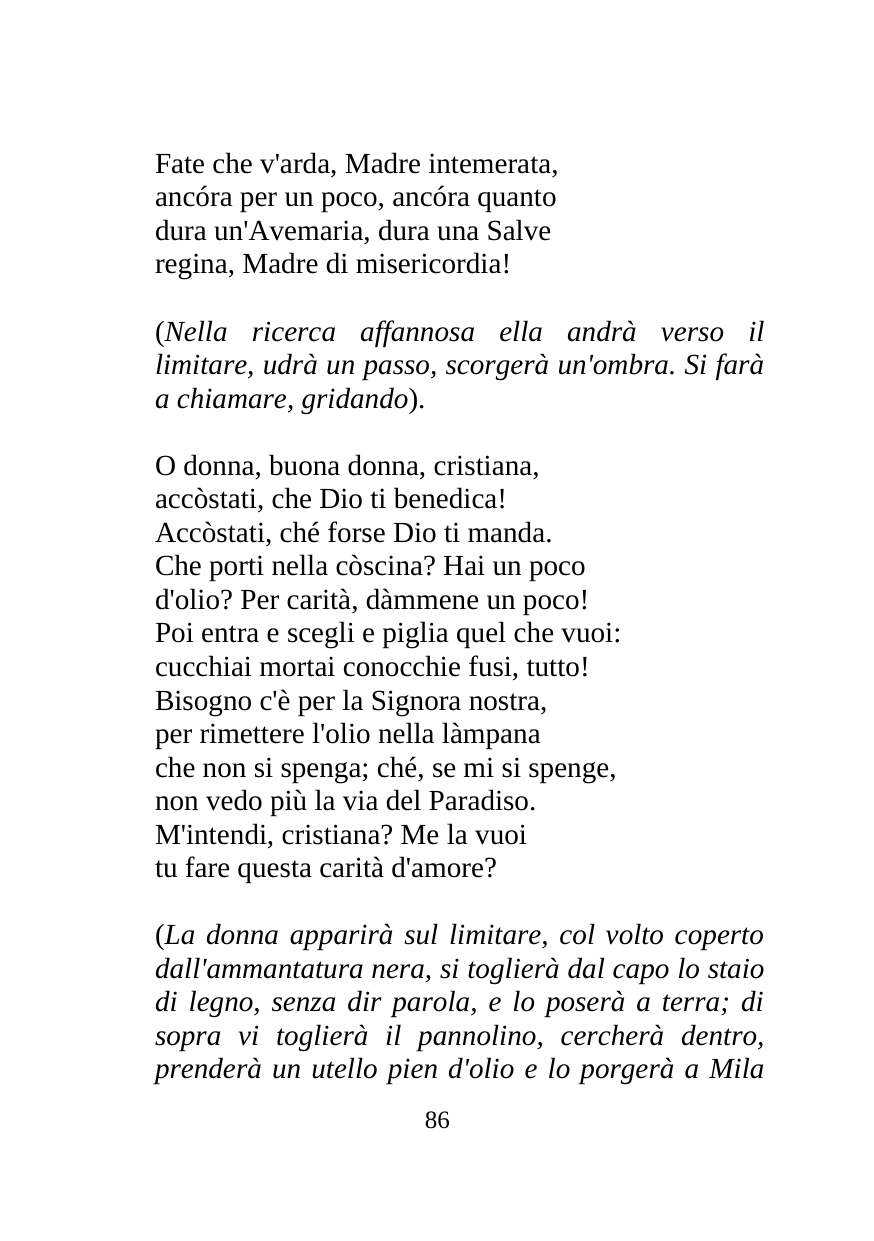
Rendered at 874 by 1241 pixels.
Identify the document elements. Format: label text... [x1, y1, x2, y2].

text non vedo più la via del Paradiso. [155, 783, 768, 817]
text per rimettere l'olio nella làmpana [155, 716, 768, 750]
text (Nella ricerca affannosa ella andrà verso il limitare, udrà un passo, scorgerà un'ombra. Si farà a chiamare, gridando). [155, 314, 768, 414]
text M'intendi, cristiana? Me la vuoi [155, 817, 768, 850]
text tu fare questa carità d'amore? [155, 850, 768, 884]
text (La donna apparirà sul limitare, col volto coperto dall'ammantatura nera, si toglierà dal capo lo staio di legno, senza dir parola, e lo poserà a terra; di sopra vi toglierà il pannolino, cercherà dentro, prenderà un utello pien d'olio e lo porgerà a Mila [155, 917, 768, 1085]
text Bisogno c'è per la Signora nostra, [155, 683, 768, 716]
text regina, Madre di misericordia! [155, 247, 768, 280]
text Che porti nella còscina? Hai un poco [155, 548, 768, 582]
text accòstati, che Dio ti benedica! [155, 481, 768, 515]
text ancóra per un poco, ancóra quanto [155, 179, 768, 213]
text O donna, buona donna, cristiana, [155, 448, 768, 481]
text Fate che v'arda, Madre intemerata, [155, 146, 768, 179]
text Poi entra e scegli e piglia quel che vuoi: [155, 616, 768, 649]
text Accòstati, ché forse Dio ti manda. [155, 515, 768, 548]
text dura un'Avemaria, dura una Salve [155, 213, 768, 247]
text cucchiai mortai conocchie fusi, tutto! [155, 649, 768, 683]
text d'olio? Per carità, dàmmene un poco! [155, 582, 768, 616]
text che non si spenga; ché, se mi si spenge, [155, 750, 768, 783]
